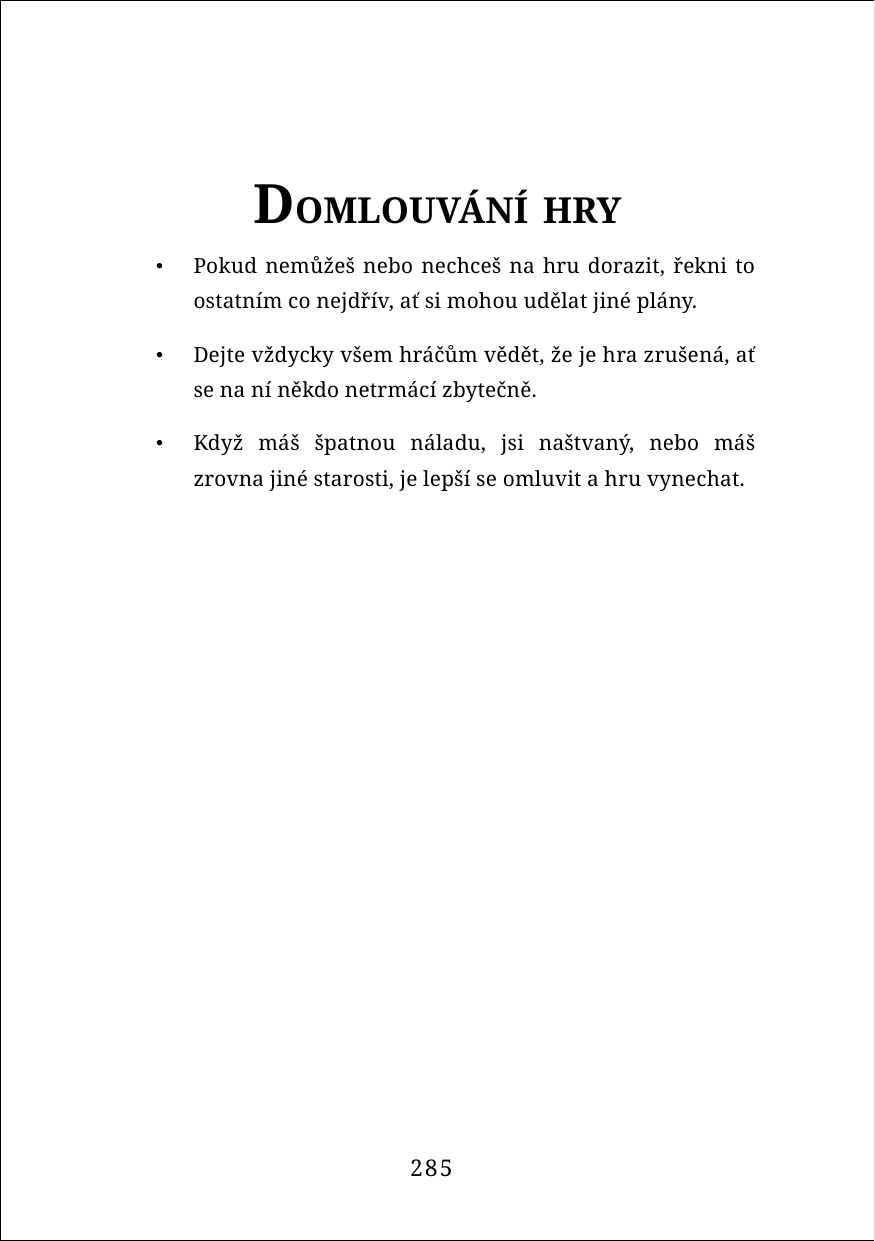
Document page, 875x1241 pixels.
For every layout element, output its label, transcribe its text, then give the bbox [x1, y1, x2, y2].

list Dejte vždycky všem hráčům vědět, že je hra zrušená, ať se na ní někdo netrmácí zbytečně. [156, 340, 756, 404]
list Když máš špatnou náladu, jsi naštvaný, nebo máš zrovna jiné starosti, je lepší se omluvit a hru vynechat. [156, 428, 756, 492]
list Pokud nemůžeš nebo nechceš na hru dorazit, řekni to ostatním co nejdřív, ať si mohou udělat jiné plány. [156, 251, 756, 315]
subtitle Domlouvání hry [118, 166, 756, 239]
